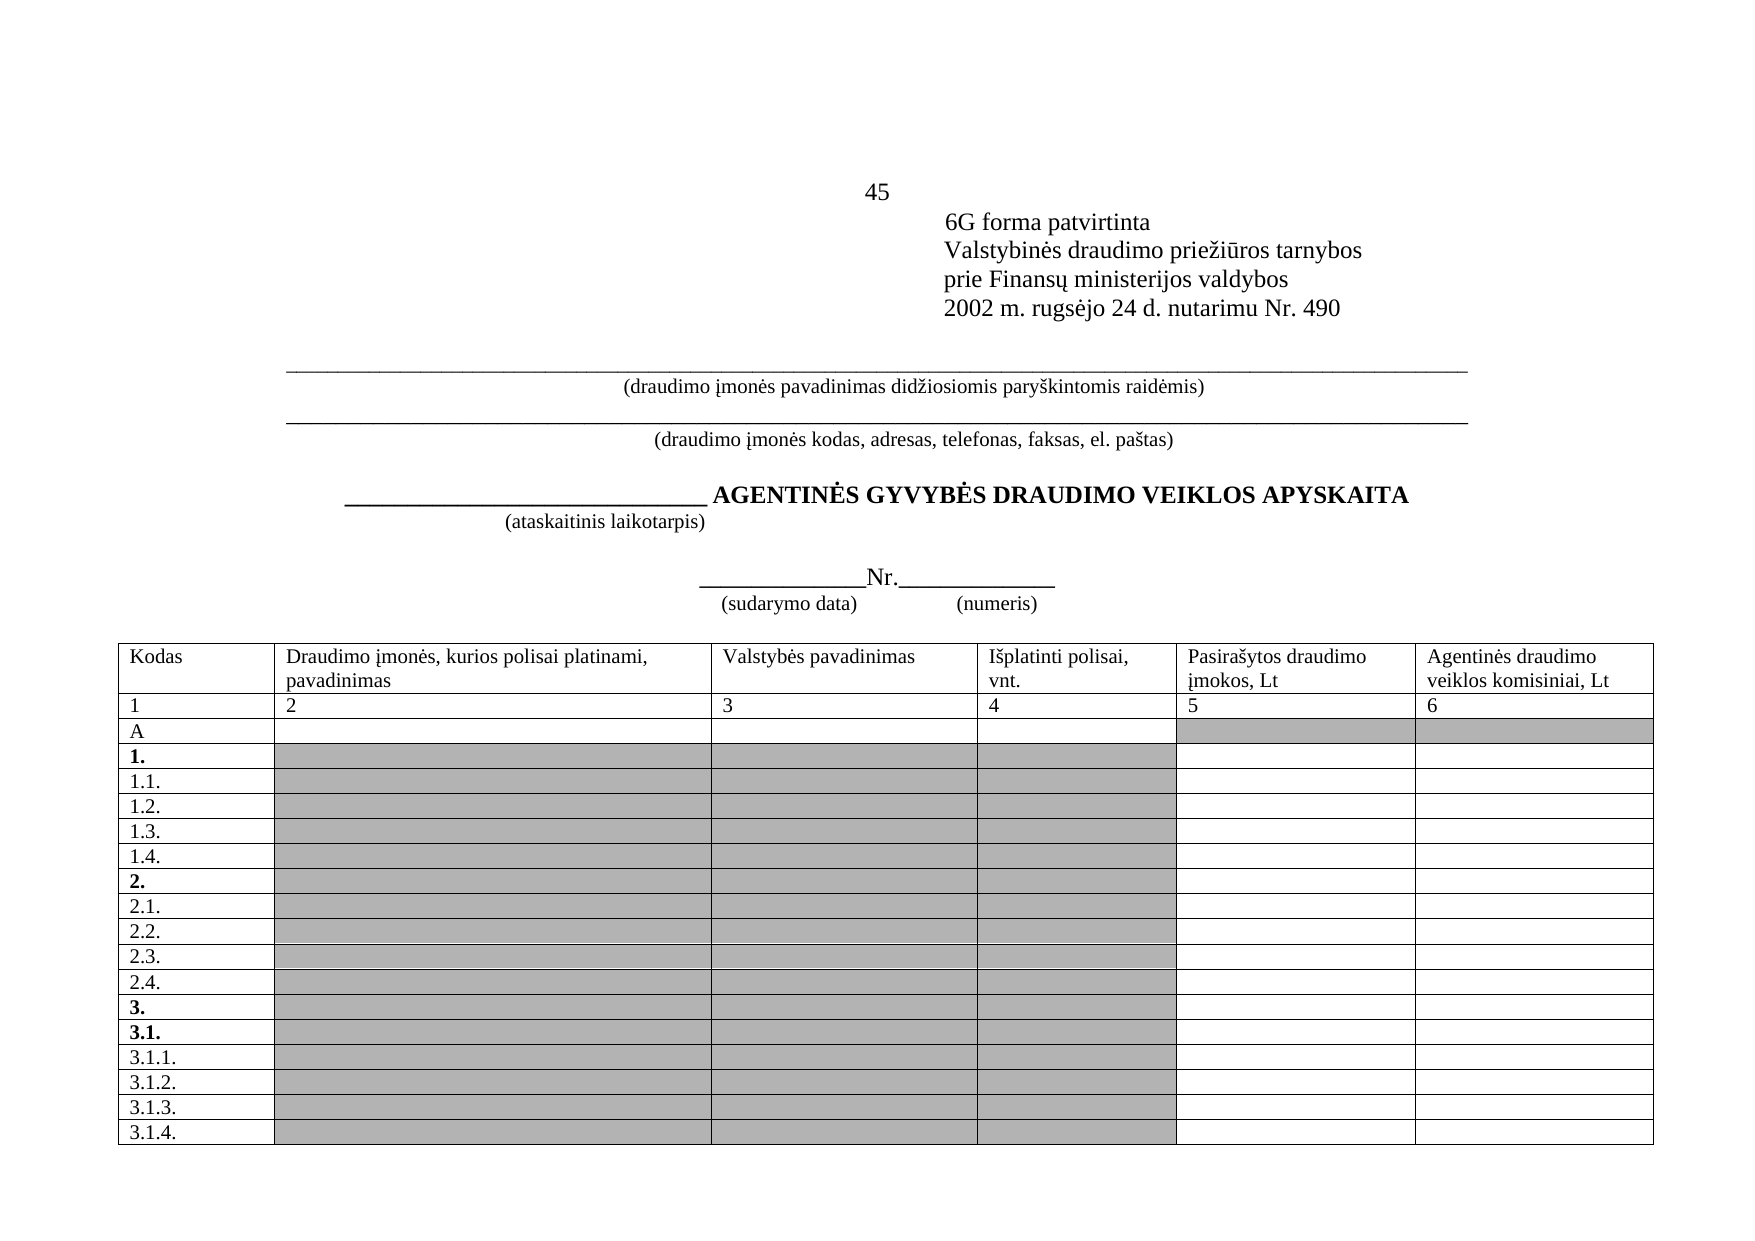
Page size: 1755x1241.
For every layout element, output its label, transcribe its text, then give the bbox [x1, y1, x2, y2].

table_cell [1416, 769, 1653, 793]
table_cell 5 [1177, 694, 1415, 717]
table_cell [1177, 970, 1415, 994]
table_cell [1177, 769, 1415, 793]
table_cell [1416, 1045, 1653, 1069]
table_cell [1177, 719, 1415, 743]
table_cell [712, 719, 977, 743]
table_cell [1416, 1070, 1653, 1094]
table_cell [275, 844, 711, 868]
table_cell [275, 744, 711, 768]
table_cell [1416, 919, 1653, 943]
text _____________________________ AGENTINĖS GYVYBĖS DRAUDIMO VEIKLOS APYSKAITA [118, 480, 1636, 509]
table_cell 1. [119, 744, 274, 768]
table_cell [978, 945, 1176, 968]
table_cell [978, 894, 1176, 918]
table_cell 6 [1416, 694, 1653, 717]
table_cell [712, 995, 977, 1019]
table_cell [1177, 894, 1415, 918]
table_cell [712, 869, 977, 893]
table_cell [978, 794, 1176, 818]
text (draudimo įmonės kodas, adresas, telefonas, faksas, el. paštas) [118, 427, 1636, 451]
table_cell [978, 1120, 1176, 1144]
table_cell [275, 970, 711, 994]
table_cell 2. [119, 869, 274, 893]
table_cell [275, 1120, 711, 1144]
table_cell 1.3. [119, 819, 274, 843]
table_cell [1177, 919, 1415, 943]
table_cell [275, 1020, 711, 1044]
table_cell [275, 995, 711, 1019]
table_cell [712, 1045, 977, 1069]
table_cell [275, 1095, 711, 1119]
table_cell [978, 719, 1176, 743]
text 6G forma patvirtinta [945, 207, 1636, 235]
text (sudarymo data) (numeris) [118, 590, 1636, 614]
table_cell 1.1. [119, 769, 274, 793]
table_cell 1.4. [119, 844, 274, 868]
table_cell [712, 794, 977, 818]
table_header Pasirašytos draudimo įmokos, Lt [1177, 644, 1415, 692]
table_cell [978, 995, 1176, 1019]
table_header Valstybės pavadinimas [712, 644, 977, 692]
table_cell [275, 894, 711, 918]
table_cell [1416, 744, 1653, 768]
table_cell [1177, 1070, 1415, 1094]
table_cell [1177, 794, 1415, 818]
table_cell [712, 1020, 977, 1044]
table_cell [1177, 819, 1415, 843]
text 2002 m. rugsėjo 24 d. nutarimu Nr. 490 [118, 293, 1636, 322]
table_cell [1177, 744, 1415, 768]
table_header Kodas [119, 644, 274, 692]
table_cell [1416, 1120, 1653, 1144]
table_cell 1 [119, 694, 274, 717]
table_cell [1177, 1095, 1415, 1119]
table_cell [275, 945, 711, 968]
table_cell [1416, 794, 1653, 818]
table_cell [978, 1020, 1176, 1044]
table_header Išplatinti polisai, vnt. [978, 644, 1176, 692]
table_cell [1177, 995, 1415, 1019]
table_cell [1416, 995, 1653, 1019]
table_cell [712, 844, 977, 868]
table_cell [1416, 719, 1653, 743]
table_cell [712, 919, 977, 943]
text ________________Nr._______________ [118, 562, 1636, 590]
table_cell [1177, 1120, 1415, 1144]
table_cell [978, 769, 1176, 793]
table_cell [275, 819, 711, 843]
table_cell 3.1.2. [119, 1070, 274, 1094]
text (draudimo įmonės pavadinimas didžiosiomis paryškintomis raidėmis) [118, 374, 1636, 398]
table_cell [275, 769, 711, 793]
table_cell 3.1.1. [119, 1045, 274, 1069]
table_cell 2.1. [119, 894, 274, 918]
table_cell [712, 970, 977, 994]
table_cell [1416, 1020, 1653, 1044]
table_cell [1416, 819, 1653, 843]
table_cell [978, 970, 1176, 994]
table_cell 2 [275, 694, 711, 717]
table_cell [1177, 945, 1415, 968]
table_cell [978, 919, 1176, 943]
table_cell [712, 744, 977, 768]
table_cell A [119, 719, 274, 743]
table_cell 1.2. [119, 794, 274, 818]
table_cell [978, 1095, 1176, 1119]
table_cell [712, 1120, 977, 1144]
text prie Finansų ministerijos valdybos [118, 264, 1636, 293]
table_cell [275, 919, 711, 943]
table_cell [712, 1070, 977, 1094]
text (ataskaitinis laikotarpis) [118, 509, 1636, 533]
table_cell [712, 769, 977, 793]
table_cell [1416, 844, 1653, 868]
table_cell [712, 894, 977, 918]
table_cell [275, 1045, 711, 1069]
table_cell [712, 819, 977, 843]
table_cell [1416, 894, 1653, 918]
table_cell [1416, 869, 1653, 893]
table_cell [1177, 1020, 1415, 1044]
table_cell [275, 794, 711, 818]
table_cell [712, 1095, 977, 1119]
table_cell [275, 719, 711, 743]
table_cell 3 [712, 694, 977, 717]
table_cell 2.3. [119, 945, 274, 968]
table_cell [978, 1070, 1176, 1094]
table_cell [1416, 970, 1653, 994]
table_cell 2.4. [119, 970, 274, 994]
table_cell [978, 819, 1176, 843]
table_cell [978, 869, 1176, 893]
table_header Agentinės draudimo veiklos komisiniai, Lt [1416, 644, 1653, 692]
table_cell 3. [119, 995, 274, 1019]
table_cell 3.1.3. [119, 1095, 274, 1119]
table_cell 4 [978, 694, 1176, 717]
table_cell [275, 1070, 711, 1094]
table_cell 3.1. [119, 1020, 274, 1044]
table_cell [978, 1045, 1176, 1069]
table_cell 2.2. [119, 919, 274, 943]
text Valstybinės draudimo priežiūros tarnybos [118, 235, 1636, 264]
table_cell [978, 844, 1176, 868]
table_cell [275, 869, 711, 893]
table_cell [1177, 869, 1415, 893]
table_cell [1416, 945, 1653, 968]
table_cell [1177, 1045, 1415, 1069]
table_cell [978, 744, 1176, 768]
table_cell [712, 945, 977, 968]
table_cell 3.1.4. [119, 1120, 274, 1144]
table_cell [1416, 1095, 1653, 1119]
table_cell [1177, 844, 1415, 868]
table_header Draudimo įmonės, kurios polisai platinami, pavadinimas [275, 644, 711, 692]
